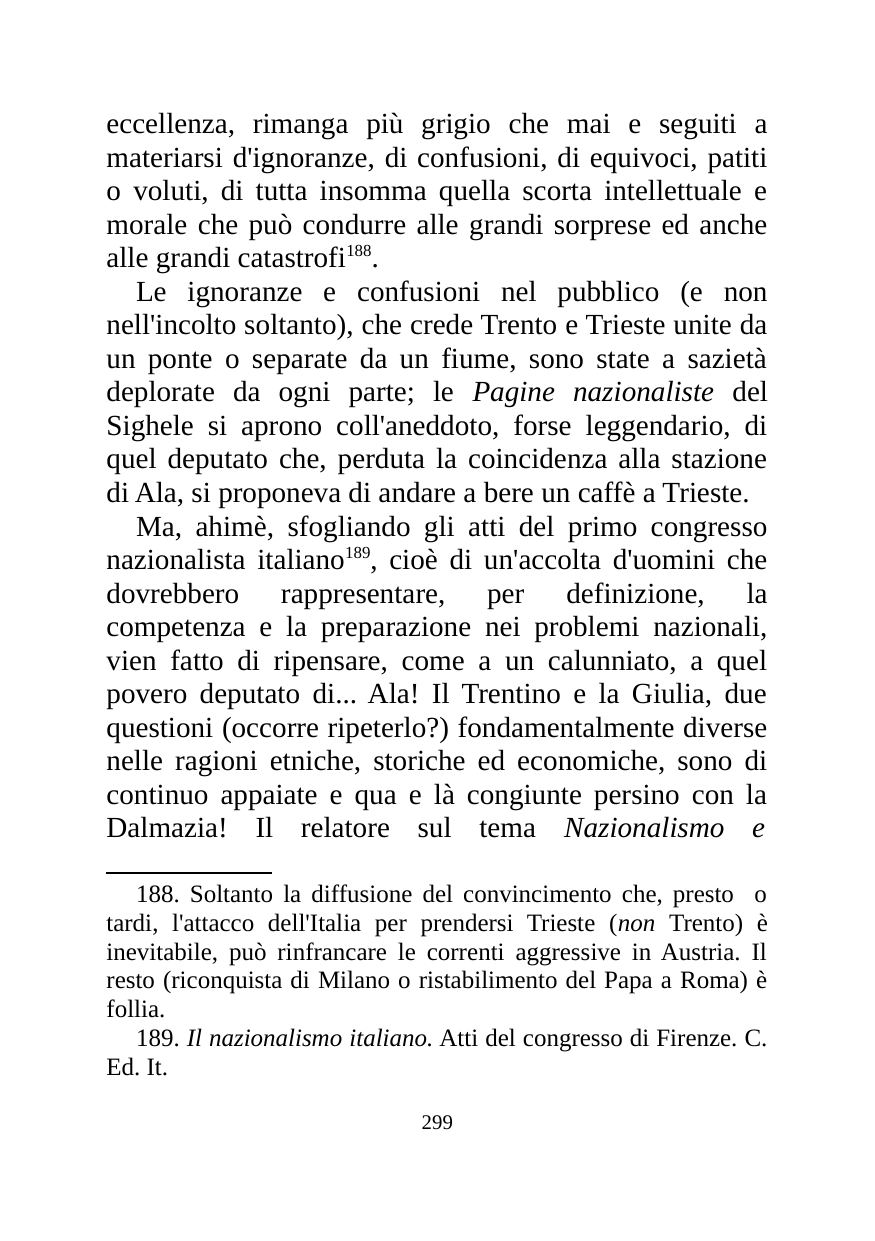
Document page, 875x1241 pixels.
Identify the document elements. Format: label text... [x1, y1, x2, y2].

text . Il nazionalismo italiano. Atti del congresso di Firenze. C. Ed. It. [106, 1023, 768, 1080]
text eccellenza, rimanga più grigio che mai e seguiti a materiarsi d'ignoranze, di confusioni, di equivoci, patiti o voluti, di tutta insomma quella scorta intellettuale e morale che può condurre alle grandi sorprese ed anche alle grandi catastrofi. [106, 106, 768, 274]
text Ma, ahimè, sfogliando gli atti del primo congresso nazionalista italiano, cioè di un'accolta d'uomini che dovrebbero rappresentare, per definizione, la competenza e la preparazione nei problemi nazionali, vien fatto di ripensare, come a un calunniato, a quel povero deputato di... Ala! Il Trentino e la Giulia, due questioni (occorre ripeterlo?) fondamentalmente diverse nelle ragioni etniche, storiche ed economiche, sono di continuo appaiate e qua e là congiunte persino con la Dalmazia! Il relatore sul tema Nazionalismo e [106, 509, 768, 844]
text . Soltanto la diffusione del convincimento che, presto o tardi, l'attacco dell'Italia per prendersi Trieste (non Trento) è inevitabile, può rinfrancare le correnti aggressive in Austria. Il resto (riconquista di Milano o ristabilimento del Papa a Roma) è follia. [106, 879, 768, 1023]
text Le ignoranze e confusioni nel pubblico (e non nell'incolto soltanto), che crede Trento e Trieste unite da un ponte o separate da un fiume, sono state a sazietà deplorate da ogni parte; le Pagine nazionaliste del Sighele si aprono coll'aneddoto, forse leggendario, di quel deputato che, perduta la coincidenza alla stazione di Ala, si proponeva di andare a bere un caffè a Trieste. [106, 274, 768, 509]
